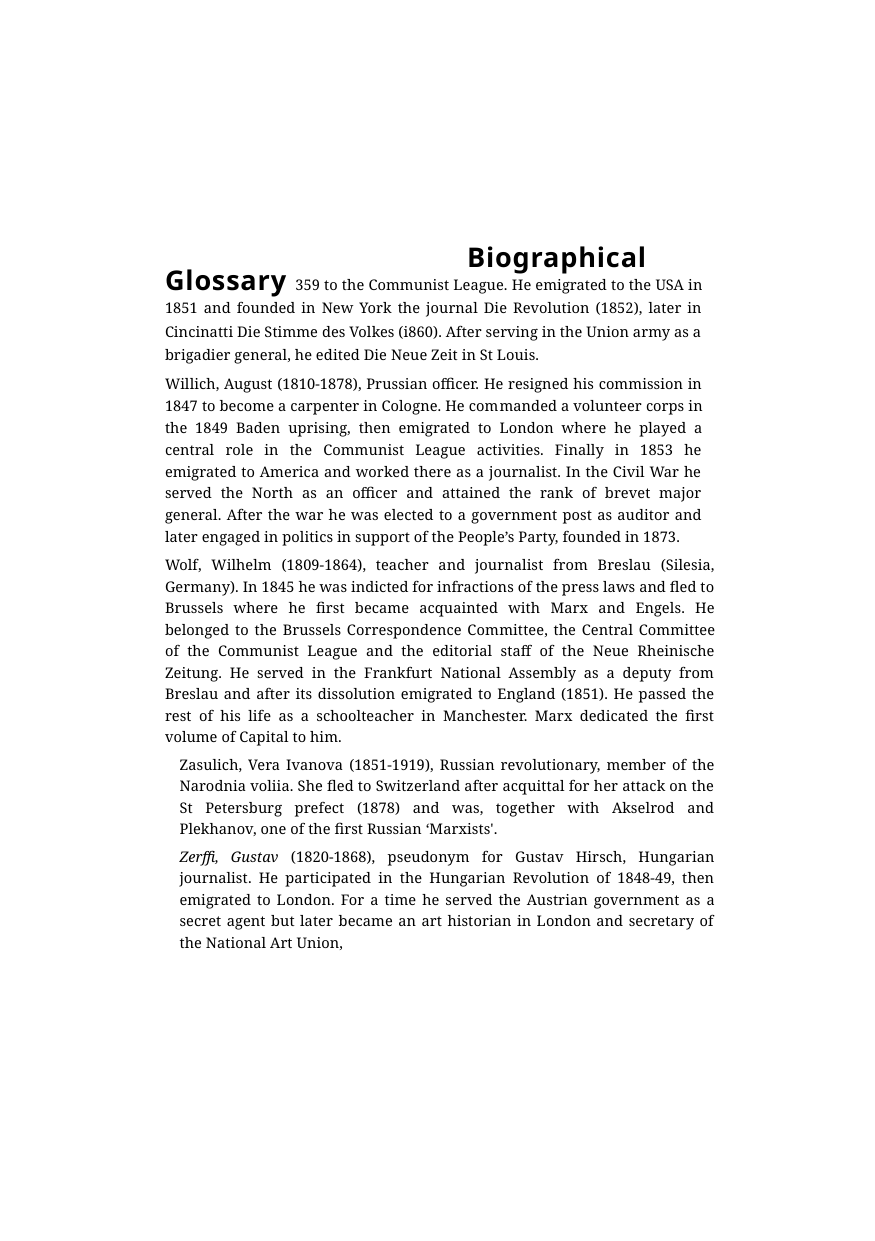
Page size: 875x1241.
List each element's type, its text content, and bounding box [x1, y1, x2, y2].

text Zerffi, Gustav (1820-1868), pseudonym for Gustav Hirsch, Hungarian journalist. He participated in the Hungarian Revolution of 1848-49, then emigrated to London. For a time he served the Austrian government as a secret agent but later became an art historian in London and secretary of the National Art Union, [179, 845, 715, 952]
text Willich, August (1810-1878), Prussian officer. He resigned his commission in 1847 to become a carpenter in Cologne. He com­manded a volunteer corps in the 1849 Baden uprising, then emigrated to London where he played a central role in the Communist League activities. Finally in 1853 he emigrated to America and worked there as a journalist. In the Civil War he served the North as an officer and attained the rank of brevet major general. After the war he was elected to a government post as auditor and later engaged in politics in support of the People’s Party, founded in 1873. [165, 372, 703, 547]
text Biographical Glossary 359 to the Communist League. He emigrated to the USA in 1851 and founded in New York the journal Die Revolution (1852), later in Cincinatti Die Stimme des Volkes (i860). After serving in the Union army as a brigadier general, he edited Die Neue Zeit in St Louis. [165, 249, 703, 365]
text Zasulich, Vera Ivanova (1851-1919), Russian revolutionary, member of the Narodnia voliia. She fled to Switzerland after acquittal for her attack on the St Petersburg prefect (1878) and was, together with Akselrod and Plekhanov, one of the first Russian ‘Marxists'. [179, 753, 715, 839]
text Wolf, Wilhelm (1809-1864), teacher and journalist from Breslau (Silesia, Germany). In 1845 he was indicted for infractions of the press laws and fled to Brussels where he first became acquainted with Marx and Engels. He belonged to the Brussels Correspondence Com­mittee, the Central Committee of the Communist League and the editorial staff of the Neue Rheinische Zeitung. He served in the Frankfurt National Assembly as a deputy from Breslau and after its dissolution emigrated to England (1851). He passed the rest of his life as a schoolteacher in Manchester. Marx dedicated the first volume of Capital to him. [165, 554, 715, 747]
